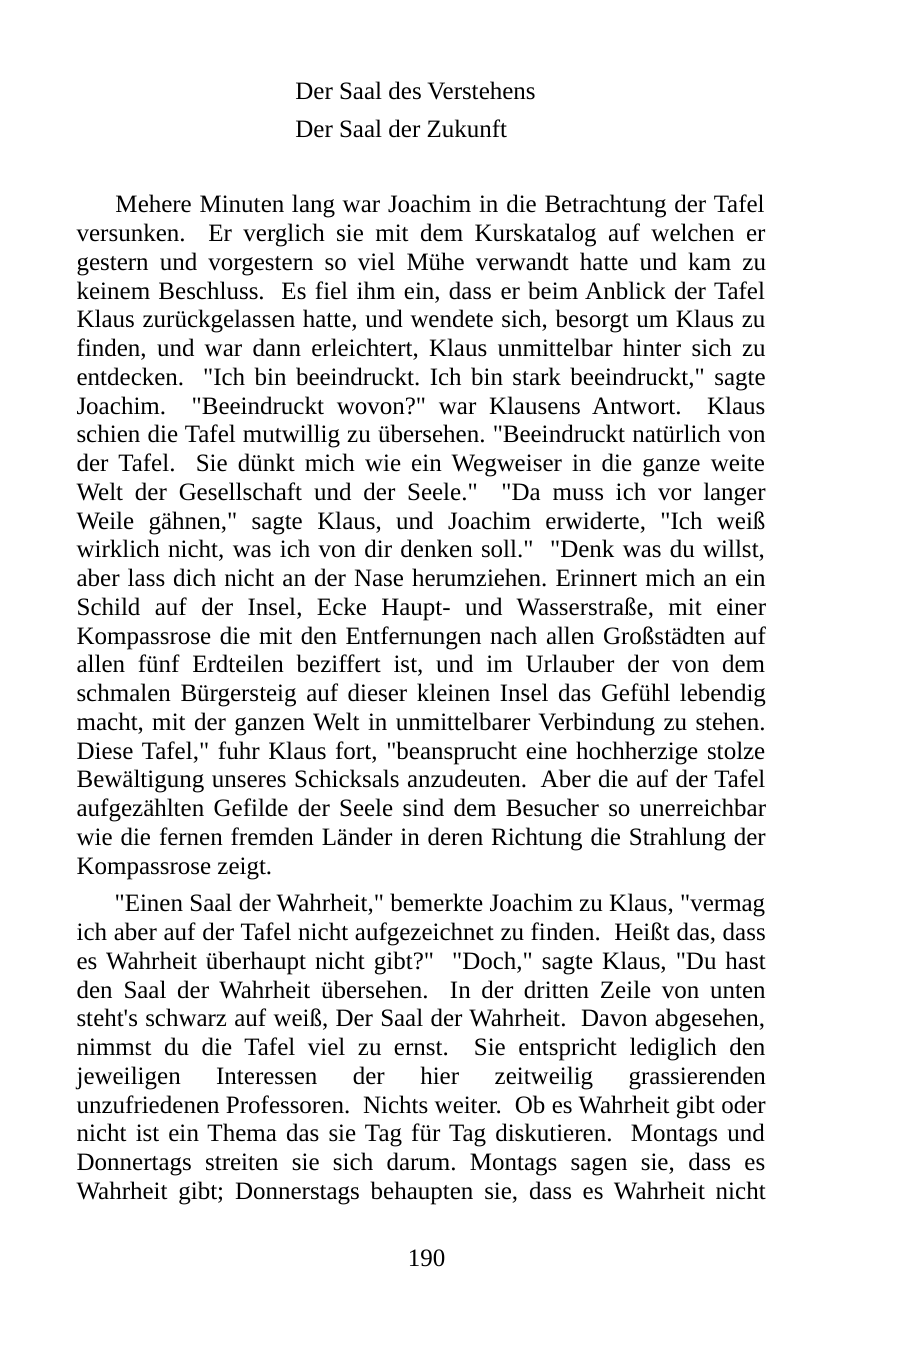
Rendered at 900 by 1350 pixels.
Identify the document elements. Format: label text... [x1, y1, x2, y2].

text Mehere Minuten lang war Joachim in die Betrachtung der Tafel versunken. Er verglich sie mit dem Kurskatalog auf welchen er gestern und vorgestern so viel Mühe verwandt hatte und kam zu keinem Beschluss. Es fiel ihm ein, dass er beim Anblick der Tafel Klaus zurückgelassen hatte, und wendete sich, besorgt um Klaus zu finden, und war dann erleichtert, Klaus unmittelbar hinter sich zu entdecken. "Ich bin beeindruckt. Ich bin stark beeindruckt," sagte Joachim. "Beeindruckt wovon?" war Klausens Antwort. Klaus schien die Tafel mutwillig zu übersehen. "Beeindruckt natürlich von der Tafel. Sie dünkt mich wie ein Wegweiser in die ganze weite Welt der Gesellschaft und der Seele." "Da muss ich vor langer Weile gähnen," sagte Klaus, und Joachim erwiderte, "Ich weiß wirklich nicht, was ich von dir denken soll." "Denk was du willst, aber lass dich nicht an der Nase herumziehen. Erinnert mich an ein Schild auf der Insel, Ecke Haupt- und Wasserstraße, mit einer Kompassrose die mit den Entfernungen nach allen Großstädten auf allen fünf Erdteilen beziffert ist, und im Urlauber der von dem schmalen Bürgersteig auf dieser kleinen Insel das Gefühl lebendig macht, mit der ganzen Welt in unmittelbarer Verbindung zu stehen. Diese Tafel," fuhr Klaus fort, "beansprucht eine hochherzige stolze Bewältigung unseres Schicksals anzudeuten. Aber die auf der Tafel aufgezählten Gefilde der Seele sind dem Besucher so unerreichbar wie die fernen fremden Länder in deren Richtung die Strahlung der Kompassrose zeigt. [76, 189, 766, 879]
text Der Saal des Verstehens [76, 76, 766, 105]
text "Einen Saal der Wahrheit," bemerkte Joachim zu Klaus, "vermag ich aber auf der Tafel nicht aufgezeichnet zu finden. Heißt das, dass es Wahrheit überhaupt nicht gibt?" "Doch," sagte Klaus, "Du hast den Saal der Wahrheit übersehen. In der dritten Zeile von unten steht's schwarz auf weiß, Der Saal der Wahrheit. Davon abgesehen, nimmst du die Tafel viel zu ernst. Sie entspricht lediglich den jeweiligen Interessen der hier zeitweilig grassierenden unzufriedenen Professoren. Nichts weiter. Ob es Wahrheit gibt oder nicht ist ein Thema das sie Tag für Tag diskutieren. Montags und Donnertags streiten sie sich darum. Montags sagen sie, dass es Wahrheit gibt; Donnerstags behaupten sie, dass es Wahrheit nicht [76, 888, 766, 1205]
text Der Saal der Zukunft [76, 114, 766, 143]
